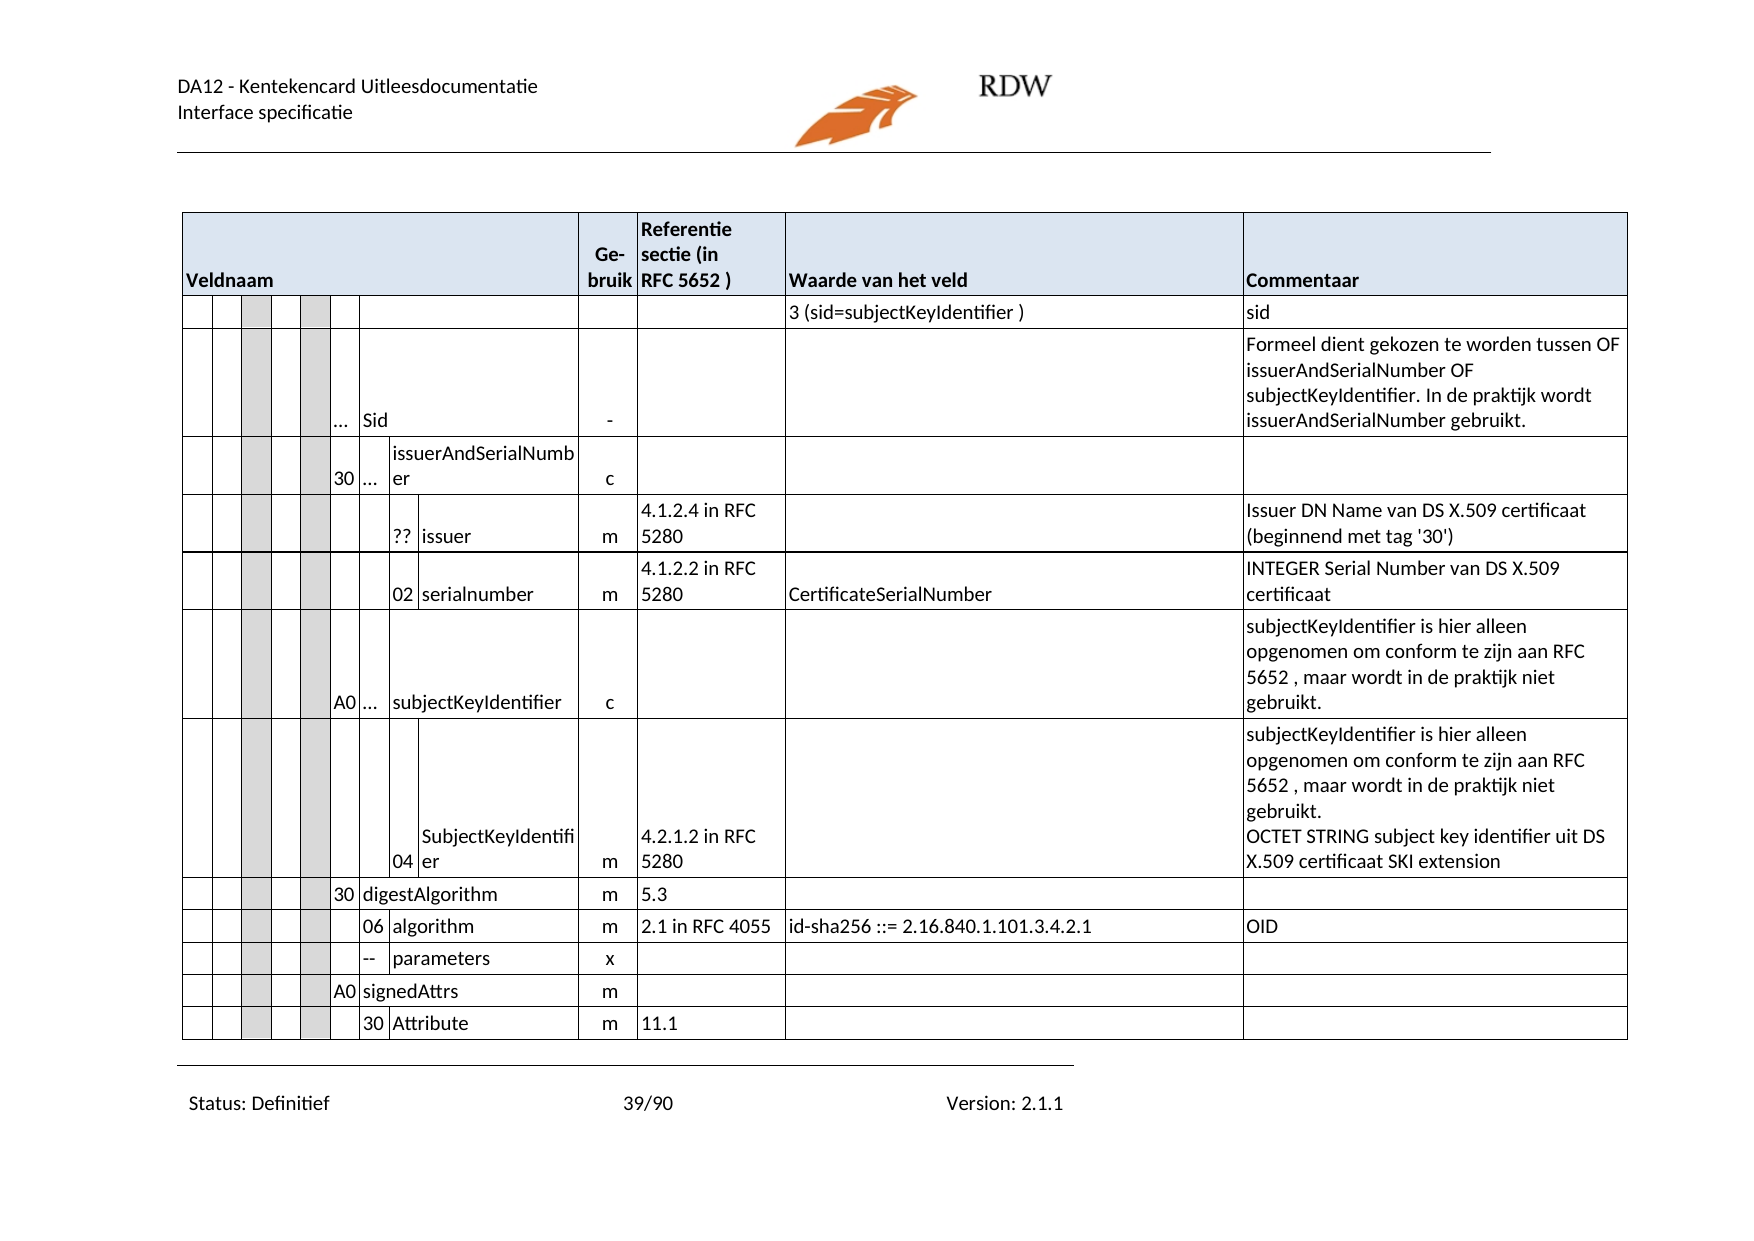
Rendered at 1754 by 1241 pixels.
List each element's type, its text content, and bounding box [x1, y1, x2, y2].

table_cell [301, 943, 330, 974]
table_cell [331, 495, 359, 551]
table_cell 30 [331, 878, 359, 909]
table_cell 11.1 [638, 1007, 785, 1038]
table_cell [272, 329, 300, 436]
table_cell Issuer DN Name van DS X.509 certificaat (beginnend met tag '30') [1244, 495, 1627, 551]
table_cell [786, 495, 1243, 551]
table_cell id-sha256 ::= 2.16.840.1.101.3.4.2.1 [786, 910, 1243, 942]
table_cell m [579, 553, 637, 609]
table_cell [242, 719, 271, 877]
table_cell 02 [390, 553, 418, 609]
table_cell [213, 610, 241, 718]
table_cell [301, 329, 330, 436]
table_cell … [360, 437, 389, 494]
table_cell [272, 553, 300, 609]
table_cell 06 [360, 910, 389, 942]
table_cell SubjectKeyIdentifier [419, 719, 578, 877]
table_cell [272, 878, 300, 909]
table_cell [183, 553, 212, 609]
table_header Veldnaam [183, 213, 578, 295]
table_cell - [579, 329, 637, 436]
table_cell [242, 553, 271, 609]
table_cell [301, 719, 330, 877]
table_cell [242, 910, 271, 942]
table_cell m [579, 975, 637, 1006]
table_cell A0 [331, 610, 359, 718]
table_cell A0 [331, 975, 359, 1006]
table_cell [242, 610, 271, 718]
table_cell [1244, 975, 1627, 1006]
table_cell [183, 943, 212, 974]
table_cell [213, 329, 241, 436]
table_cell [360, 553, 389, 609]
table_cell x [579, 943, 637, 974]
table_cell [301, 495, 330, 551]
table_cell [786, 878, 1243, 909]
table_cell [213, 719, 241, 877]
table_cell 04 [390, 719, 418, 877]
table_cell [638, 296, 785, 327]
table_cell [1244, 878, 1627, 909]
table_cell [213, 495, 241, 551]
table_cell [272, 719, 300, 877]
table_cell [301, 437, 330, 494]
table_cell [272, 495, 300, 551]
table_cell [301, 878, 330, 909]
table_cell [1244, 1007, 1627, 1038]
table_header Referentie sectie (in RFC 5652 [6]) [638, 213, 785, 295]
table_cell algorithm [390, 910, 578, 942]
table_cell [786, 975, 1243, 1006]
table_cell 30 [360, 1007, 389, 1038]
table_cell m [579, 495, 637, 551]
table_cell [331, 1007, 359, 1038]
table_cell subjectKeyIdentifier is hier alleen opgenomen om conform te zijn aan RFC 5652 [6], maar wordt in de praktijk niet gebruikt. OCTET STRING subject key identifier uit DS X.509 certificaat SKI extension [1244, 719, 1627, 877]
table_cell [1244, 943, 1627, 974]
table_cell [1244, 437, 1627, 494]
table_cell [213, 1007, 241, 1038]
table_cell [183, 910, 212, 942]
table_cell [786, 943, 1243, 974]
table_cell -- [360, 943, 389, 974]
table_cell [213, 553, 241, 609]
table_cell [331, 943, 359, 974]
table_cell [183, 495, 212, 551]
table_cell [360, 495, 389, 551]
table_cell [272, 610, 300, 718]
table_cell [272, 910, 300, 942]
table_cell serialnumber [419, 553, 578, 609]
table_cell [301, 296, 330, 327]
table_cell [242, 975, 271, 1006]
table_cell [242, 878, 271, 909]
table_cell m [579, 878, 637, 909]
table_cell [301, 610, 330, 718]
table_cell … [331, 329, 359, 436]
table_cell [331, 910, 359, 942]
table_cell [331, 296, 359, 327]
table_cell [242, 943, 271, 974]
table_cell digestAlgorithm [360, 878, 578, 909]
table_cell [331, 553, 359, 609]
table_cell [242, 329, 271, 436]
table_cell [183, 719, 212, 877]
table_header Commentaar [1244, 213, 1627, 295]
table_cell [331, 719, 359, 877]
table_cell 5.3 [638, 878, 785, 909]
table_cell m [579, 910, 637, 942]
table_cell m [579, 719, 637, 877]
table_cell [272, 975, 300, 1006]
table_cell [213, 975, 241, 1006]
table_cell [638, 610, 785, 718]
table_cell subjectKeyIdentifier [390, 610, 578, 718]
table_cell c [579, 610, 637, 718]
table_cell [638, 437, 785, 494]
table_cell issuerAndSerialNumber [390, 437, 578, 494]
table_cell [213, 437, 241, 494]
table_cell issuer [419, 495, 578, 551]
table_cell ?? [390, 495, 418, 551]
table_cell parameters [390, 943, 578, 974]
table_cell Sid [360, 329, 578, 436]
table_cell [786, 610, 1243, 718]
table_cell [272, 1007, 300, 1038]
table_cell 2.1 in RFC 4055 [9] [638, 910, 785, 942]
table_cell [272, 437, 300, 494]
table_cell [183, 329, 212, 436]
table_header Ge-bruik [579, 213, 637, 295]
table_cell [213, 878, 241, 909]
table_cell [638, 975, 785, 1006]
table_cell [579, 296, 637, 327]
table_cell [786, 329, 1243, 436]
table_cell [786, 719, 1243, 877]
table_cell 4.1.2.4 in RFC 5280 [4] [638, 495, 785, 551]
table_cell [213, 910, 241, 942]
table_cell m [579, 1007, 637, 1038]
table_cell [301, 1007, 330, 1038]
table_cell [183, 1007, 212, 1038]
table_cell [638, 329, 785, 436]
table_cell [301, 975, 330, 1006]
table_cell [183, 878, 212, 909]
table_cell CertificateSerialNumber [786, 553, 1243, 609]
table_cell [183, 296, 212, 327]
table_cell sid [1244, 296, 1627, 327]
table_cell [360, 719, 389, 877]
table_cell [183, 610, 212, 718]
table_cell [786, 437, 1243, 494]
table_cell [242, 296, 271, 327]
table_cell [183, 437, 212, 494]
table_cell 3 (sid=subjectKeyIdentifier ) [786, 296, 1243, 327]
table_cell signedAttrs [360, 975, 578, 1006]
table_cell [272, 943, 300, 974]
table_cell [301, 553, 330, 609]
table_header Waarde van het veld [786, 213, 1243, 295]
table_cell [272, 296, 300, 327]
table_cell [213, 943, 241, 974]
table_cell c [579, 437, 637, 494]
table_cell subjectKeyIdentifier is hier alleen opgenomen om conform te zijn aan RFC 5652 [6], maar wordt in de praktijk niet gebruikt. [1244, 610, 1627, 718]
table_cell [242, 495, 271, 551]
table_cell [242, 1007, 271, 1038]
table_cell 30 [331, 437, 359, 494]
table_cell [786, 1007, 1243, 1038]
table_cell Formeel dient gekozen te worden tussen OF issuerAndSerialNumber OF subjectKeyIdentifier. In de praktijk wordt issuerAndSerialNumber gebruikt. [1244, 329, 1627, 436]
table_cell [213, 296, 241, 327]
table_cell 4.1.2.2 in RFC 5280 [4] [638, 553, 785, 609]
table_cell OID [1244, 910, 1627, 942]
table_cell INTEGER Serial Number van DS X.509 certificaat [1244, 553, 1627, 609]
table_cell [360, 296, 578, 327]
table_cell [183, 975, 212, 1006]
table_cell 4.2.1.2 in RFC 5280 [4] [638, 719, 785, 877]
table_cell [301, 910, 330, 942]
table_cell … [360, 610, 389, 718]
table_cell [638, 943, 785, 974]
table_cell Attribute [390, 1007, 578, 1038]
table_cell [242, 437, 271, 494]
